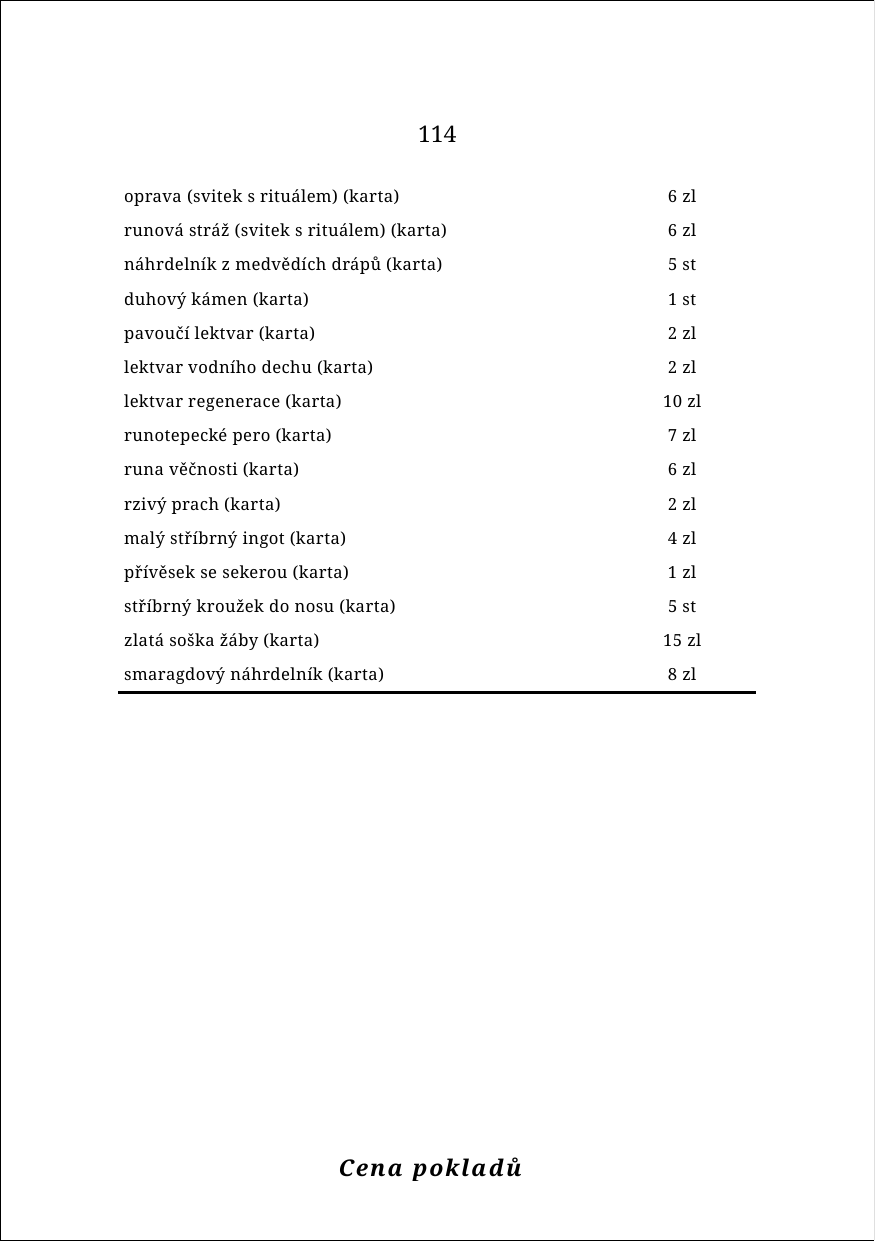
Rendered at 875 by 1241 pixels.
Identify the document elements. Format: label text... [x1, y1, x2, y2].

table_cell lektvar vodního dechu (karta) [118, 350, 608, 384]
table_cell 2 zl [608, 316, 756, 350]
table_cell 6 zl [608, 452, 756, 486]
table_cell malý stříbrný ingot (karta) [118, 521, 608, 555]
table_cell zlatá soška žáby (karta) [118, 623, 608, 657]
table_cell 1 zl [608, 555, 756, 589]
table_cell 5 st [608, 589, 756, 623]
table_cell pavoučí lektvar (karta) [118, 316, 608, 350]
table_cell 5 st [608, 247, 756, 281]
table_cell 2 zl [608, 350, 756, 384]
table_cell 8 zl [608, 657, 756, 691]
table_cell náhrdelník z medvědích drápů (karta) [118, 247, 608, 281]
table_cell 2 zl [608, 486, 756, 521]
table_cell stříbrný kroužek do nosu (karta) [118, 589, 608, 623]
table_cell 15 zl [608, 623, 756, 657]
table_cell runová stráž (svitek s rituálem) (karta) [118, 213, 608, 247]
table_cell smaragdový náhrdelník (karta) [118, 657, 608, 691]
table_cell 1 st [608, 281, 756, 316]
table_cell runotepecké pero (karta) [118, 418, 608, 452]
table_cell 6 zl [608, 179, 756, 213]
table_cell 10 zl [608, 384, 756, 418]
table_cell přívěsek se sekerou (karta) [118, 555, 608, 589]
table_cell rzivý prach (karta) [118, 486, 608, 521]
table_cell lektvar regenerace (karta) [118, 384, 608, 418]
table_cell 4 zl [608, 521, 756, 555]
table_cell oprava (svitek s rituálem) (karta) [118, 179, 608, 213]
table_cell 6 zl [608, 213, 756, 247]
table_cell duhový kámen (karta) [118, 281, 608, 316]
table_cell 7 zl [608, 418, 756, 452]
table_cell runa věčnosti (karta) [118, 452, 608, 486]
